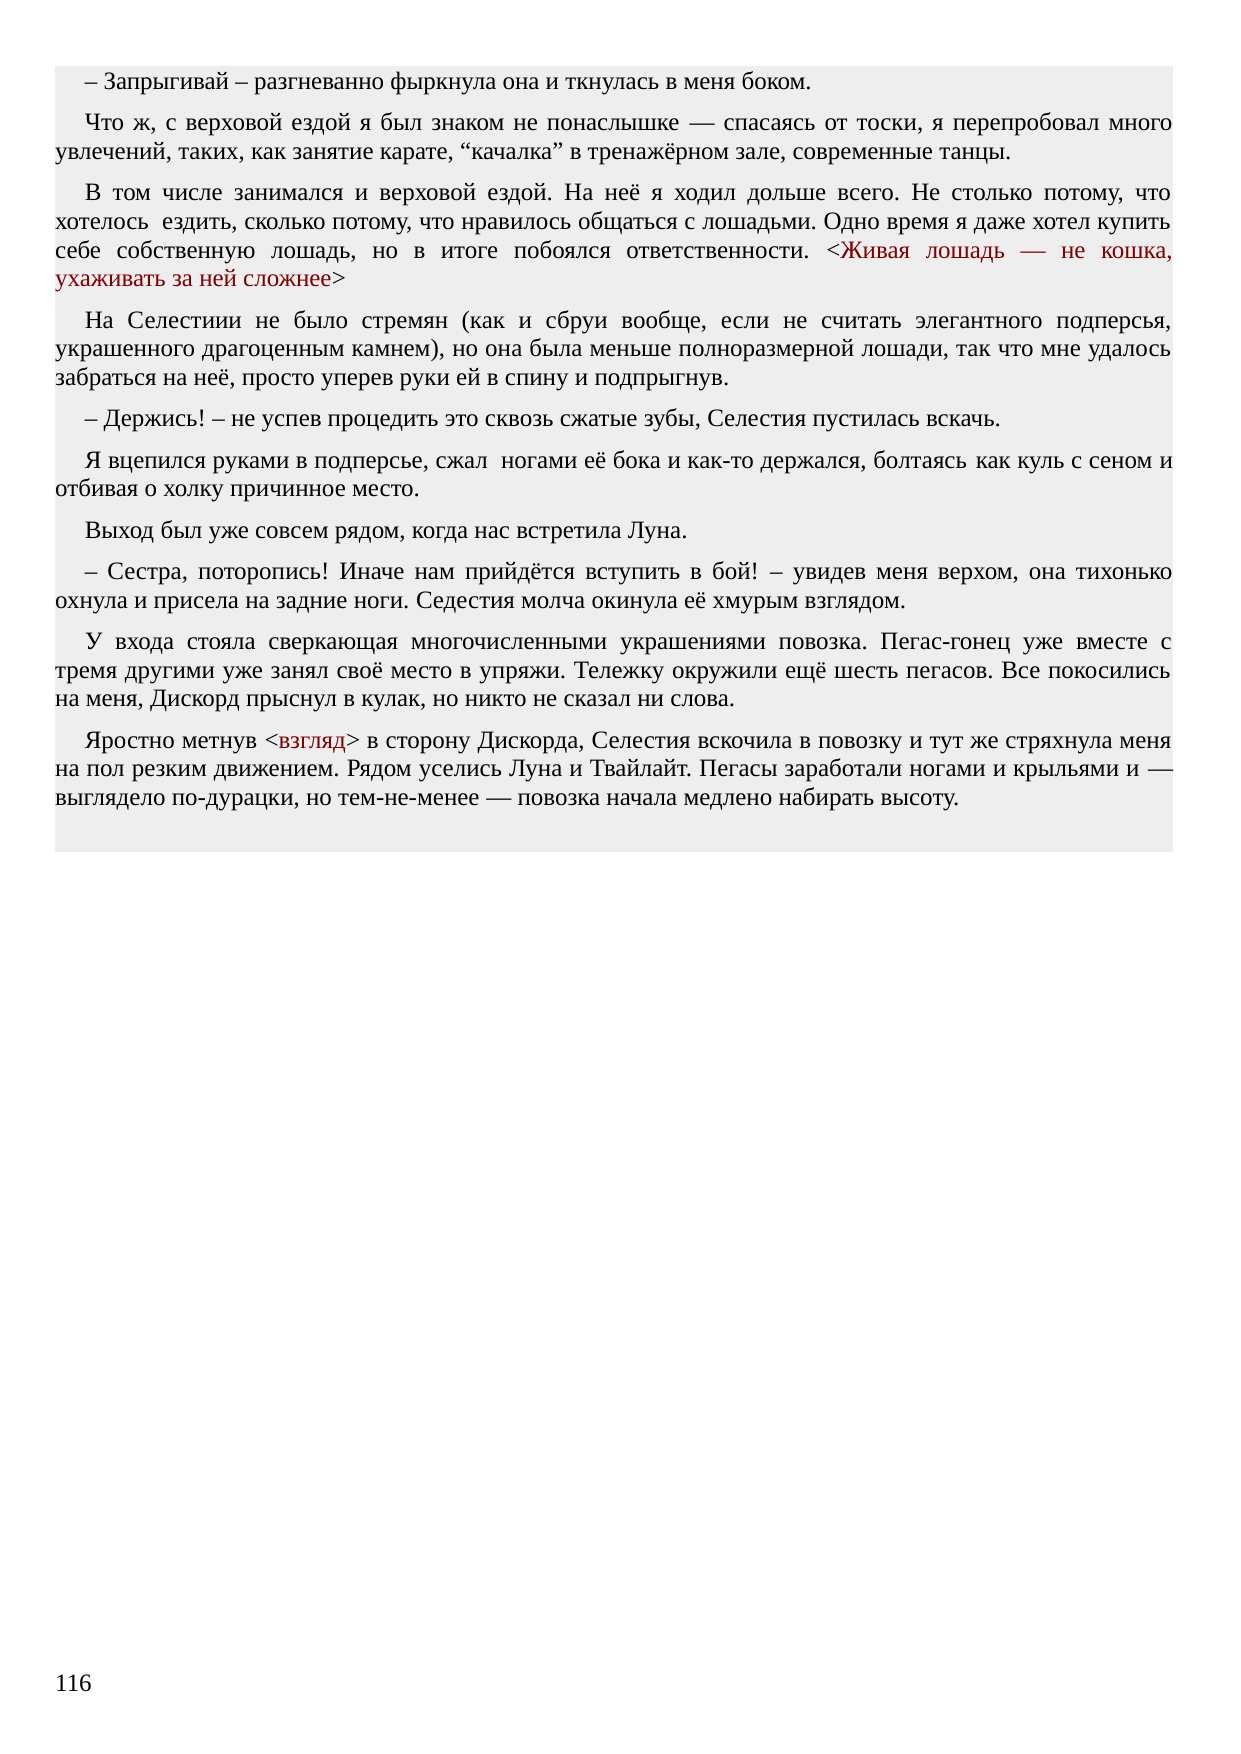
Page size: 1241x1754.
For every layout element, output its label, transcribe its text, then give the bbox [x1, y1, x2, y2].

text – Держись! – не успев процедить это сквозь сжатые зубы, Селестия пустилась вскачь. [55, 403, 1173, 432]
text – Сестра, поторопись! Иначе нам прийдётся вступить в бой! – увидев меня верхом, она тихонько охнула и присела на задние ноги. Седестия молча окинула её хмурым взглядом. [55, 556, 1173, 613]
text – Запрыгивай – разгневанно фыркнула она и ткнулась в меня боком. [55, 66, 1173, 95]
text Я вцепился руками в подперсье, сжал ногами её бока и как-то держался, болтаясь как куль с сеном и отбивая о холку причинное место. [55, 445, 1173, 502]
text В том числе занимался и верховой ездой. На неё я ходил дольше всего. Не столько потому, что хотелось ездить, сколько потому, что нравилось общаться с лошадьми. Одно время я даже хотел купить себе собственную лошадь, но в итоге побоялся ответственности. <Живая лошадь — не кошка, ухаживать за ней сложнее> [55, 177, 1173, 292]
text На Селестиии не было стремян (как и сбруи вообще, если не считать элегантного подперсья, украшенного драгоценным камнем), но она была меньше полноразмерной лошади, так что мне удалось забраться на неё, просто уперев руки ей в спину и подпрыгнув. [55, 305, 1173, 391]
text Яростно метнув <взгляд> в сторону Дискорда, Селестия вскочила в повозку и тут же стряхнула меня на пол резким движением. Рядом уселись Луна и Твайлайт. Пегасы заработали ногами и крыльями и — выглядело по-дурацки, но тем-не-менее — повозка начала медлено набирать высоту. [55, 725, 1173, 811]
text Выход был уже совсем рядом, когда нас встретила Луна. [55, 515, 1173, 543]
text Что ж, с верховой ездой я был знаком не понаслышке — спасаясь от тоски, я перепробовал много увлечений, таких, как занятие карате, “качалка” в тренажёрном зале, современные танцы. [55, 107, 1173, 165]
text У входа стояла сверкающая многочисленными украшениями повозка. Пегас-гонец уже вместе с тремя другими уже занял своё место в упряжи. Тележку окружили ещё шесть пегасов. Все покосились на меня, Дискорд прыснул в кулак, но никто не сказал ни слова. [55, 626, 1173, 712]
